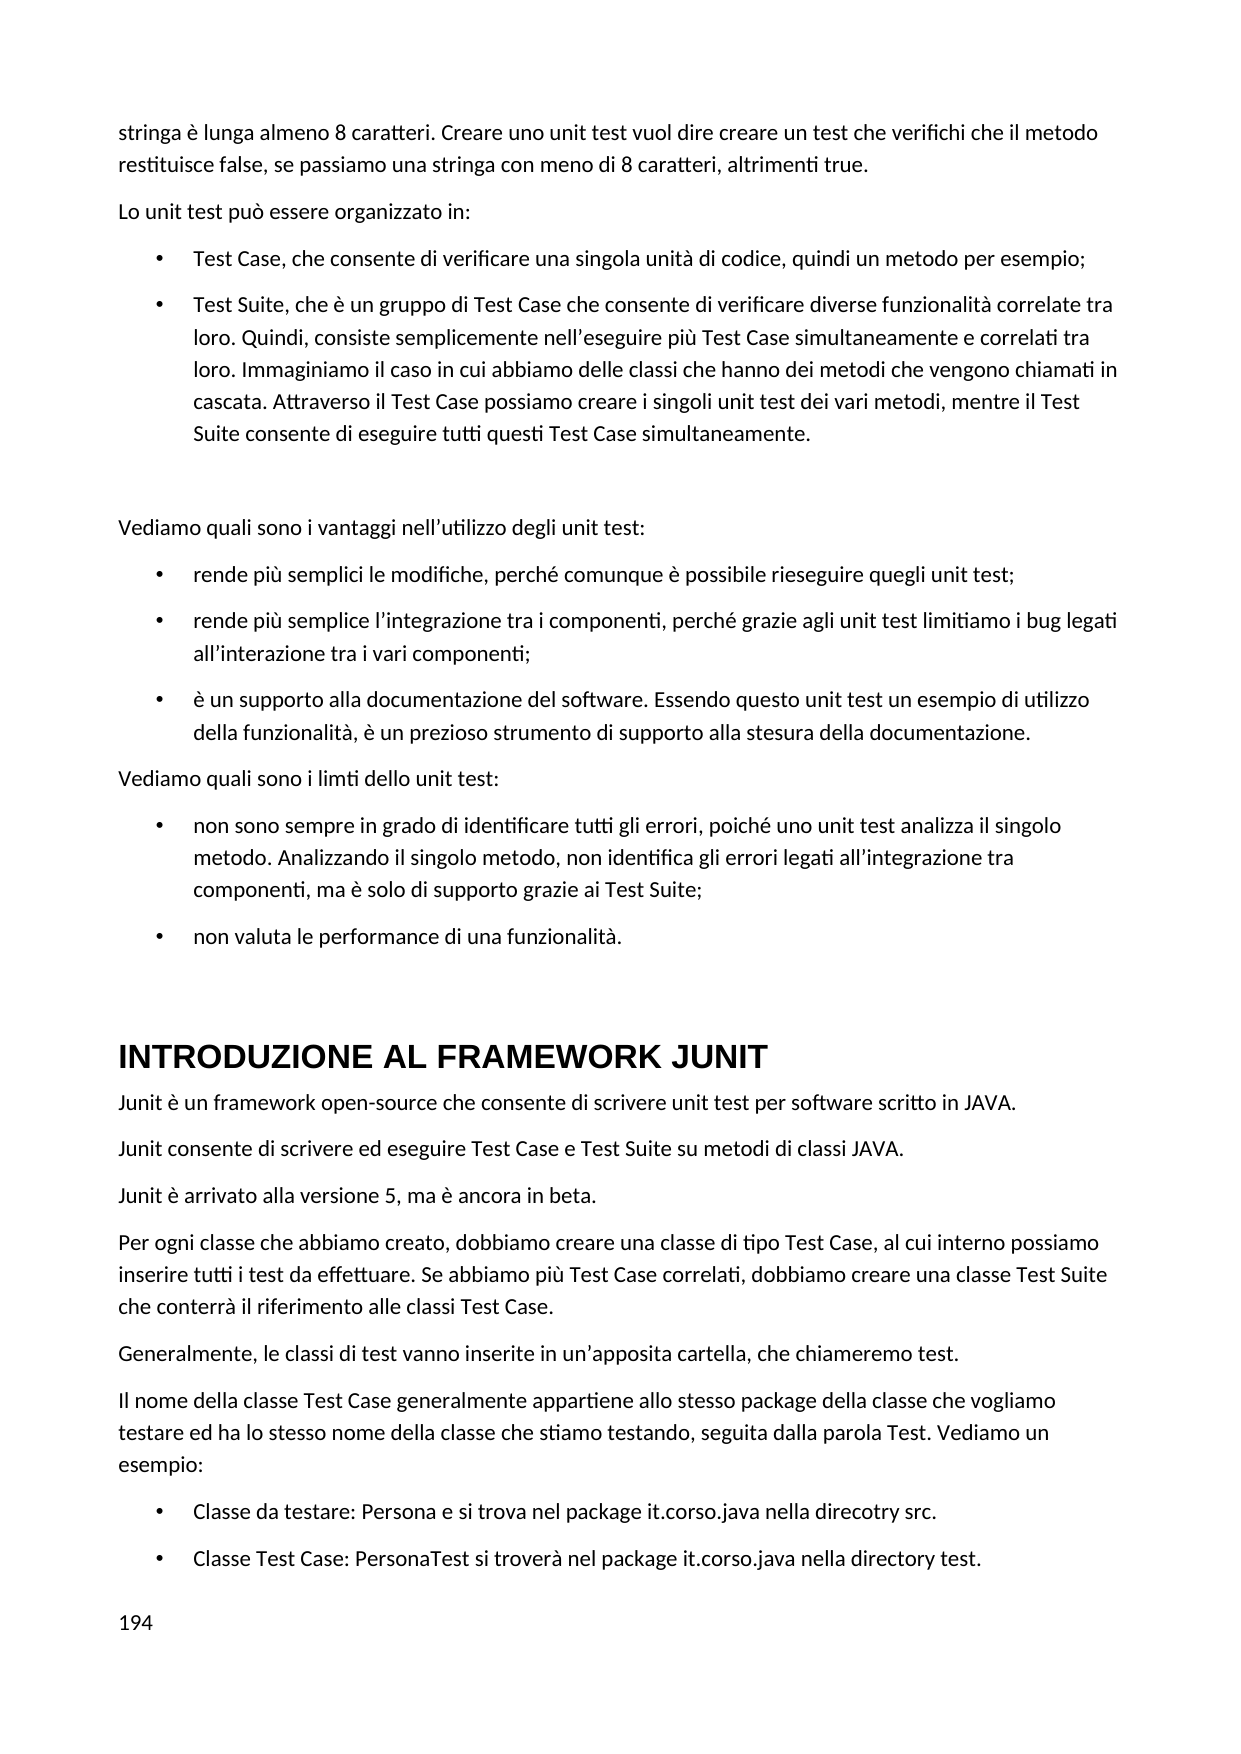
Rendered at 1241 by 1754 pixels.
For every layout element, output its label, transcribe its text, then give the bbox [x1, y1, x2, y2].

text Lo unit test può essere organizzato in: [118, 197, 1122, 225]
subtitle INTRODUZIONE AL FRAMEWORK JUNIT [118, 1037, 1122, 1075]
text Junit è arrivato alla versione 5, ma è ancora in beta. [118, 1181, 1122, 1209]
text Vediamo quali sono i limti dello unit test: [118, 764, 1122, 792]
text stringa è lunga almeno 8 caratteri. Creare uno unit test vuol dire creare un test che verifichi che il metodo restituisce false, se passiamo una stringa con meno di 8 caratteri, altrimenti true. [118, 118, 1122, 178]
text Junit è un framework open-source che consente di scrivere unit test per software scritto in JAVA. [118, 1088, 1122, 1116]
text Il nome della classe Test Case generalmente appartiene allo stesso package della classe che vogliamo testare ed ha lo stesso nome della classe che stiamo testando, seguita dalla parola Test. Vediamo un esempio: [118, 1386, 1122, 1478]
text Generalmente, le classi di test vanno inserite in un’apposita cartella, che chiameremo test. [118, 1339, 1122, 1367]
list Test Suite, che è un gruppo di Test Case che consente di verificare diverse funzionalità correlate tra loro. Quindi, consiste semplicemente nell’eseguire più Test Case simultaneamente e correlati tra loro. Immaginiamo il caso in cui abbiamo delle classi che hanno dei metodi che vengono chiamati in cascata. Attraverso il Test Case possiamo creare i singoli unit test dei vari metodi, mentre il Test Suite consente di eseguire tutti questi Test Case simultaneamente. [156, 291, 1122, 447]
list è un supporto alla documentazione del software. Essendo questo unit test un esempio di utilizzo della funzionalità, è un prezioso strumento di supporto alla stesura della documentazione. [156, 685, 1122, 746]
list Test Case, che consente di verificare una singola unità di codice, quindi un metodo per esempio; [156, 244, 1122, 272]
list rende più semplici le modifiche, perché comunque è possibile rieseguire quegli unit test; [156, 560, 1122, 588]
text Per ogni classe che abbiamo creato, dobbiamo creare una classe di tipo Test Case, al cui interno possiamo inserire tutti i test da effettuare. Se abbiamo più Test Case correlati, dobbiamo creare una classe Test Suite che conterrà il riferimento alle classi Test Case. [118, 1228, 1122, 1321]
list Classe da testare: Persona e si trova nel package it.corso.java nella direcotry src. [156, 1497, 1122, 1525]
list Classe Test Case: PersonaTest si troverà nel package it.corso.java nella directory test. [156, 1544, 1122, 1572]
list non sono sempre in grado di identificare tutti gli errori, poiché uno unit test analizza il singolo metodo. Analizzando il singolo metodo, non identifica gli errori legati all’integrazione tra componenti, ma è solo di supporto grazie ai Test Suite; [156, 811, 1122, 903]
list rende più semplice l’integrazione tra i componenti, perché grazie agli unit test limitiamo i bug legati all’interazione tra i vari componenti; [156, 606, 1122, 667]
text Vediamo quali sono i vantaggi nell’utilizzo degli unit test: [118, 513, 1122, 541]
list non valuta le performance di una funzionalità. [156, 922, 1122, 950]
text Junit consente di scrivere ed eseguire Test Case e Test Suite su metodi di classi JAVA. [118, 1134, 1122, 1163]
